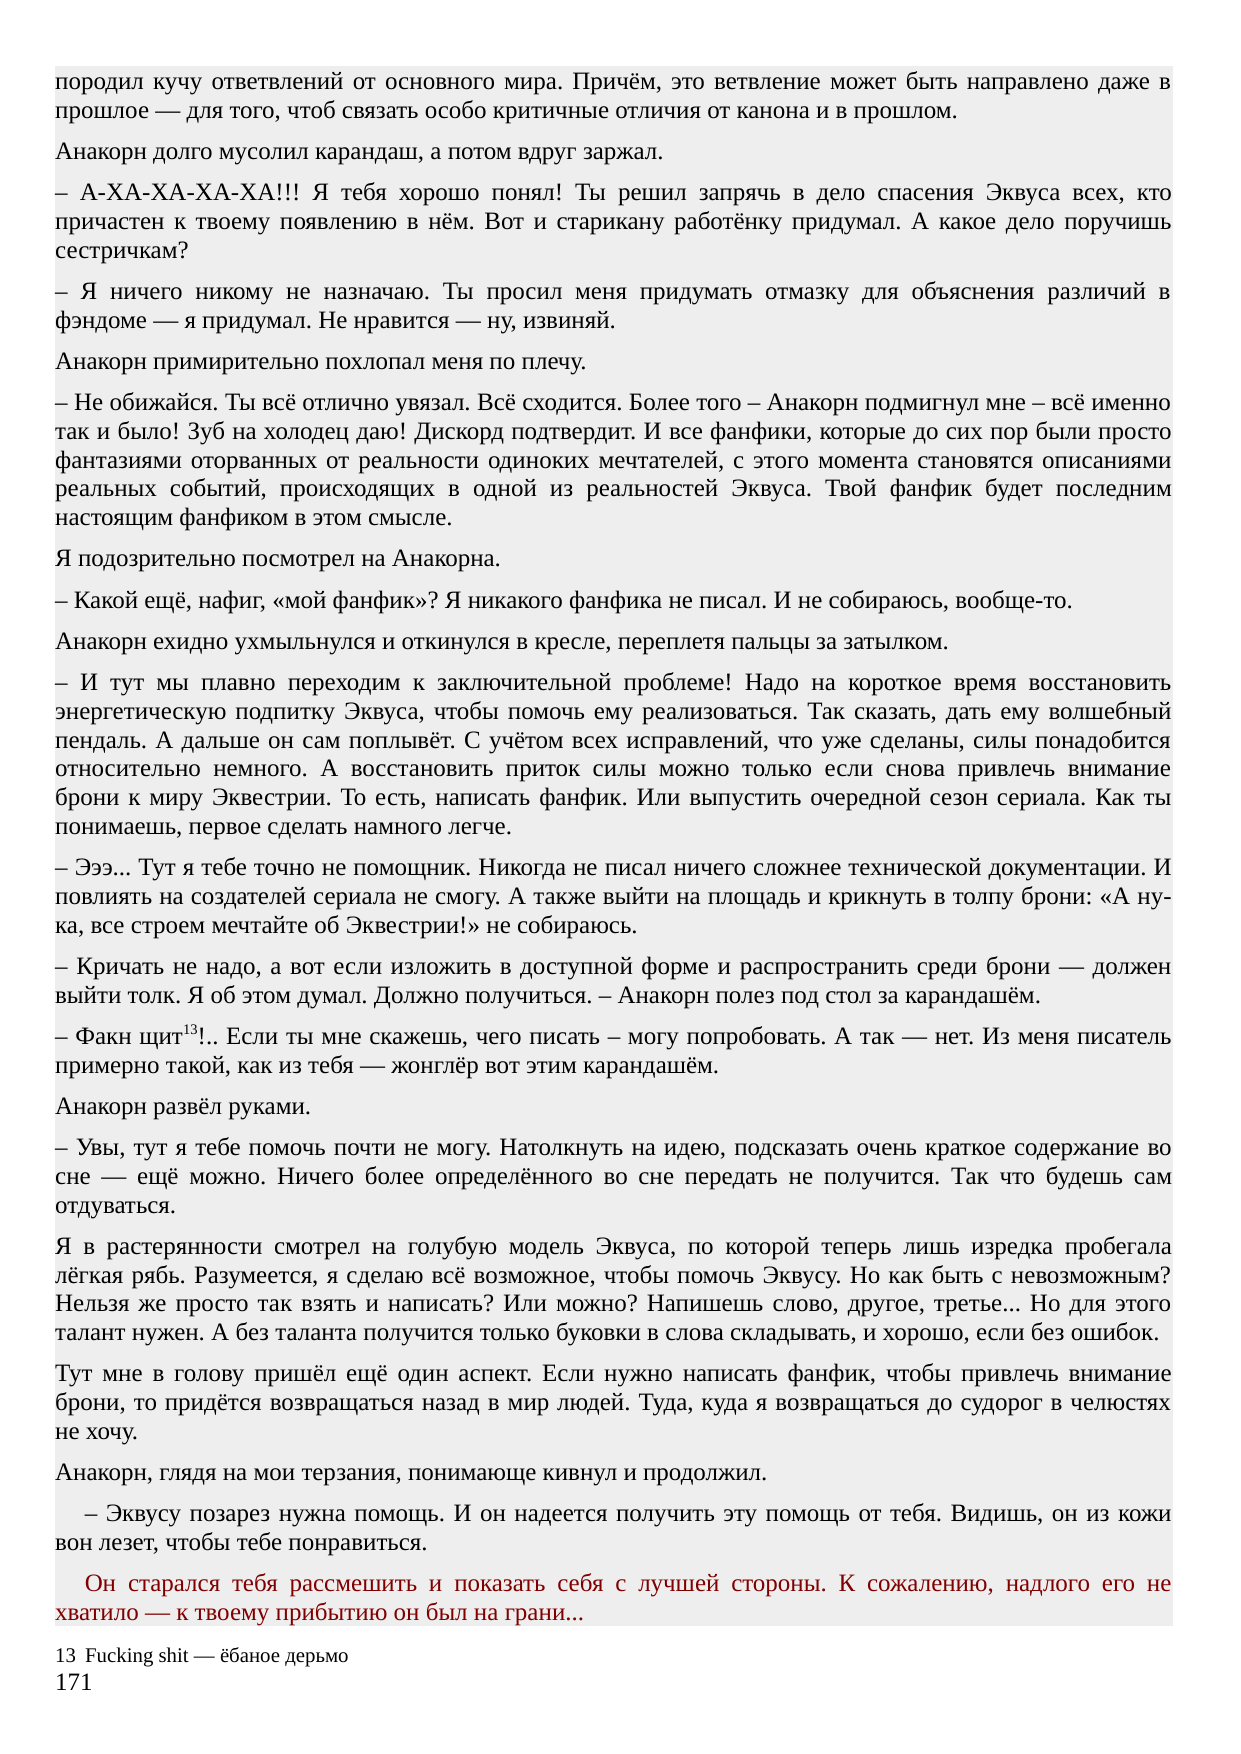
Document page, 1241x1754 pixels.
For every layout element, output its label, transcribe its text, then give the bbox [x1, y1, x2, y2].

text Он старался тебя рассмешить и показать себя с лучшей стороны. К сожалению, надлого его не хватило — к твоему прибытию он был на грани... [55, 1568, 1173, 1626]
text Я в растерянности смотрел на голубую модель Эквуса, по которой теперь лишь изредка пробегала лёгкая рябь. Разумеется, я сделаю всё возможное, чтобы помочь Эквусу. Но как быть с невозможным? Нельзя же просто так взять и написать? Или можно? Напишешь слово, другое, третье... Но для этого талант нужен. А без таланта получится только буковки в слова складывать, и хорошо, если без ошибок. [55, 1231, 1173, 1346]
text Анакорн развёл руками. [55, 1091, 1173, 1120]
text Fucking shit — ёбаное дерьмо [55, 1642, 1173, 1667]
text – А-ХА-ХА-ХА-ХА!!! Я тебя хорошо понял! Ты решил запрячь в дело спасения Эквуса всех, кто причастен к твоему появлению в нём. Вот и старикану работёнку придумал. А какое дело поручишь сестричкам? [55, 177, 1173, 263]
text Анакорн долго мусолил карандаш, а потом вдруг заржал. [55, 136, 1173, 165]
text Анакорн, глядя на мои терзания, понимающе кивнул и продолжил. [55, 1457, 1173, 1486]
text – Кричать не надо, а вот если изложить в доступной форме и распространить среди брони — должен выйти толк. Я об этом думал. Должно получиться. – Анакорн полез под стол за карандашём. [55, 951, 1173, 1008]
text – Эээ... Тут я тебе точно не помощник. Никогда не писал ничего сложнее технической документации. И повлиять на создателей сериала не смогу. А также выйти на площадь и крикнуть в толпу брони: «А ну-ка, все строем мечтайте об Эквестрии!» не собираюсь. [55, 852, 1173, 938]
text Я подозрительно посмотрел на Анакорна. [55, 543, 1173, 572]
text Тут мне в голову пришёл ещё один аспект. Если нужно написать фанфик, чтобы привлечь внимание брони, то придётся возвращаться назад в мир людей. Туда, куда я возвращаться до судорог в челюстях не хочу. [55, 1358, 1173, 1445]
text Анакорн примирительно похлопал меня по плечу. [55, 346, 1173, 375]
text – Не обижайся. Ты всё отлично увязал. Всё сходится. Более того – Анакорн подмигнул мне – всё именно так и было! Зуб на холодец даю! Дискорд подтвердит. И все фанфики, которые до сих пор были просто фантазиями оторванных от реальности одиноких мечтателей, с этого момента становятся описаниями реальных событий, происходящих в одной из реальностей Эквуса. Твой фанфик будет последним настоящим фанфиком в этом смысле. [55, 387, 1173, 531]
text – Я ничего никому не назначаю. Ты просил меня придумать отмазку для объяснения различий в фэндоме — я придумал. Не нравится — ну, извиняй. [55, 276, 1173, 333]
text – И тут мы плавно переходим к заключительной проблеме! Надо на короткое время восстановить энергетическую подпитку Эквуса, чтобы помочь ему реализоваться. Так сказать, дать ему волшебный пендаль. А дальше он сам поплывёт. С учётом всех исправлений, что уже сделаны, силы понадобится относительно немного. А восстановить приток силы можно только если снова привлечь внимание брони к миру Эквестрии. То есть, написать фанфик. Или выпустить очередной сезон сериала. Как ты понимаешь, первое сделать намного легче. [55, 667, 1173, 840]
text – Факн щит!.. Если ты мне скажешь, чего писать – могу попробовать. А так — нет. Из меня писатель примерно такой, как из тебя — жонглёр вот этим карандашём. [55, 1021, 1173, 1078]
text Анакорн ехидно ухмыльнулся и откинулся в кресле, переплетя пальцы за затылком. [55, 626, 1173, 655]
text – Увы, тут я тебе помочь почти не могу. Натолкнуть на идею, подсказать очень краткое содержание во сне — ещё можно. Ничего более определённого во сне передать не получится. Так что будешь сам отдуваться. [55, 1132, 1173, 1218]
text породил кучу ответвлений от основного мира. Причём, это ветвление может быть направлено даже в прошлое — для того, чтоб связать особо критичные отличия от канона и в прошлом. [55, 66, 1173, 123]
text – Какой ещё, нафиг, «мой фанфик»? Я никакого фанфика не писал. И не собираюсь, вообще-то. [55, 585, 1173, 613]
text – Эквусу позарез нужна помощь. И он надеется получить эту помощь от тебя. Видишь, он из кожи вон лезет, чтобы тебе понравиться. [55, 1498, 1173, 1556]
